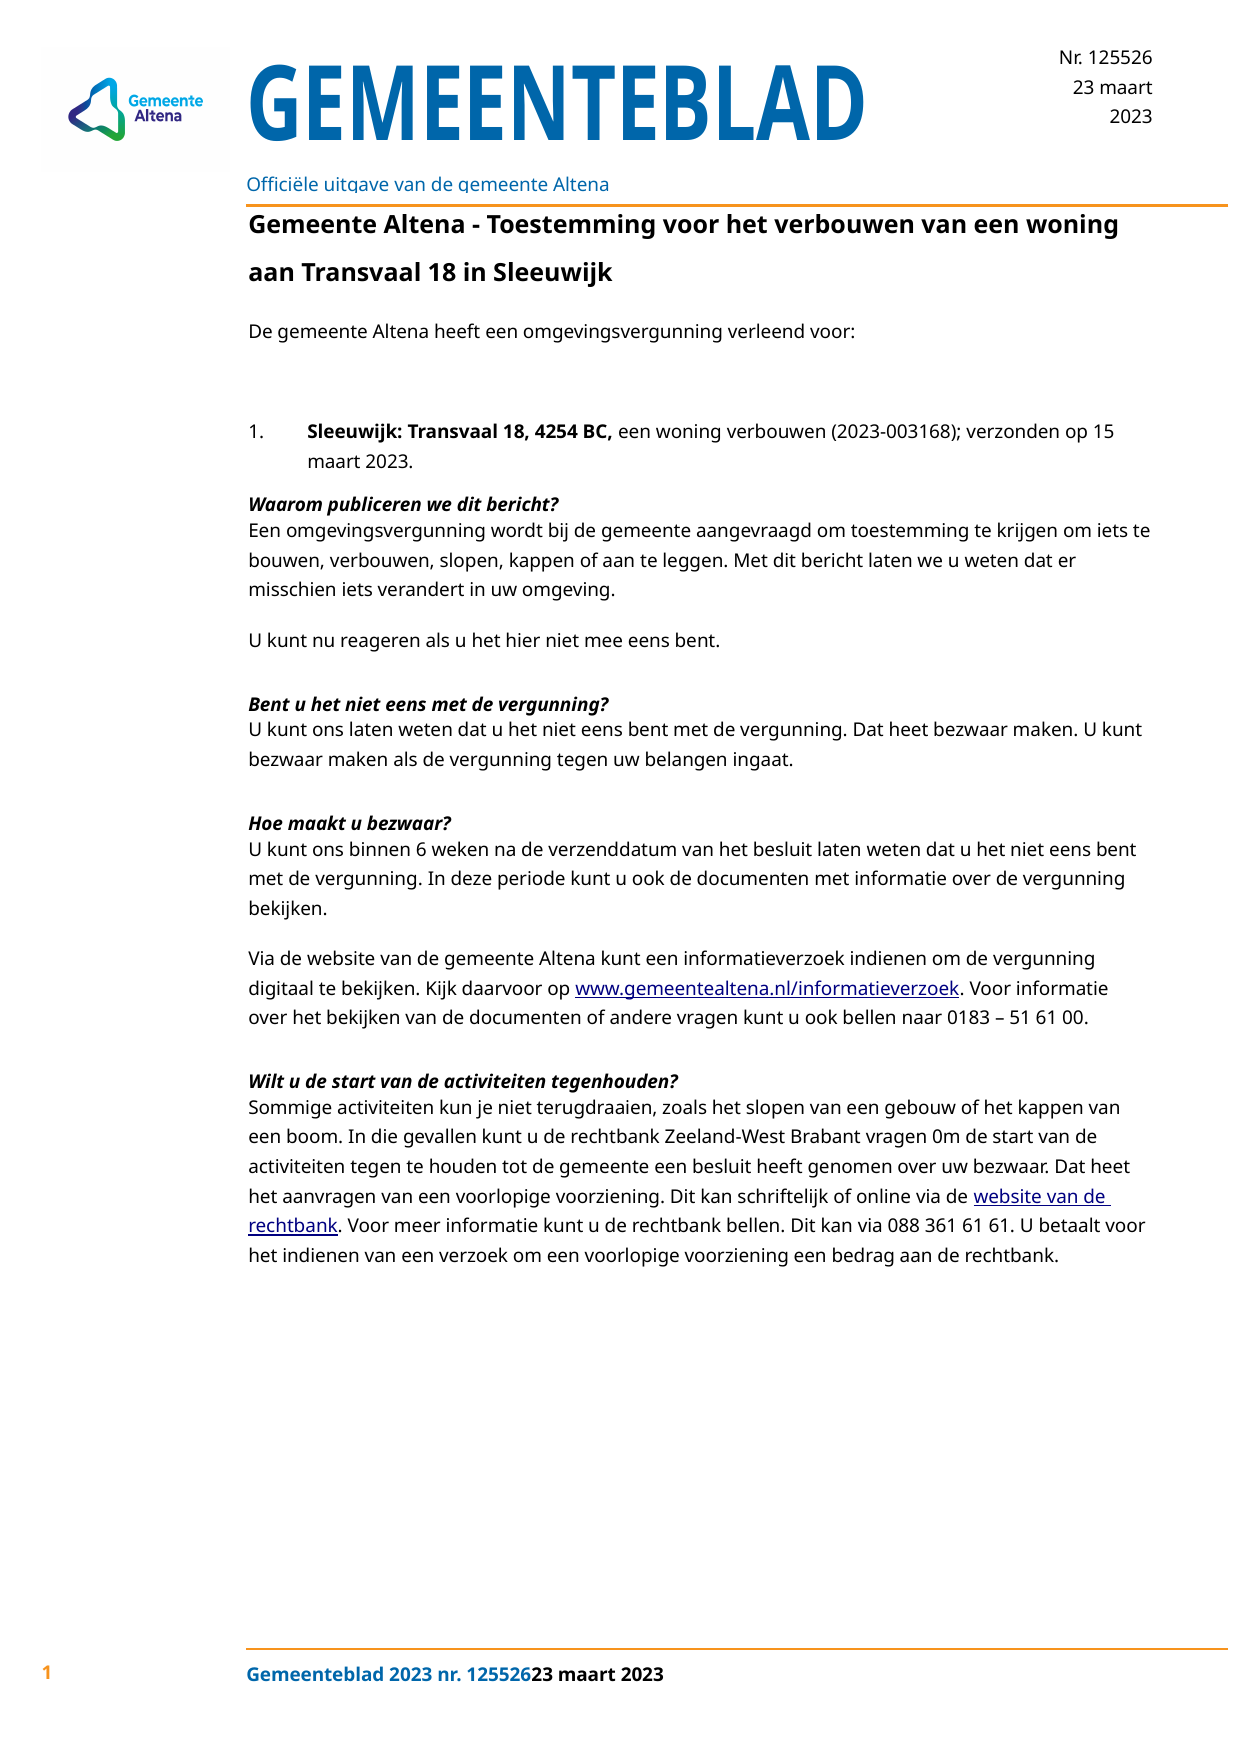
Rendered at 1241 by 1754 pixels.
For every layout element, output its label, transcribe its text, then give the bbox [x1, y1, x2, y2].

text Via de website van de gemeente Altena kunt een informatieverzoek indienen om de vergunning digitaal te bekijken. Kijk daarvoor op www.gemeentealtena.nl/informatieverzoek. Voor informatie over het bekijken van de documenten of andere vragen kunt u ook bellen naar 0183 – 51 61 00. [248, 945, 1152, 1030]
text Een omgevingsvergunning wordt bij de gemeente aangevraagd om toestemming te krijgen om iets te bouwen, verbouwen, slopen, kappen of aan te leggen. Met dit bericht laten we u weten dat er misschien iets verandert in uw omgeving. [248, 517, 1152, 602]
text De gemeente Altena heeft een omgevingsvergunning verleend voor: [248, 318, 1152, 344]
text U kunt nu reageren als u het hier niet mee eens bent. [248, 627, 1152, 652]
text Bent u het niet eens met de vergunning? [248, 691, 1152, 716]
text U kunt ons laten weten dat u het niet eens bent met de vergunning. Dat heet bezwaar maken. U kunt bezwaar maken als de vergunning tegen uw belangen ingaat. [248, 716, 1152, 772]
text Sommige activiteiten kun je niet terugdraaien, zoals het slopen van een gebouw of het kappen van een boom. In die gevallen kunt u de rechtbank Zeeland-West Brabant vragen 0m de start van de activiteiten tegen te houden tot de gemeente een besluit heeft genomen over uw bezwaar. Dat heet het aanvragen van een voorlopige voorziening. Dit kan schriftelijk of online via de website van de rechtbank. Voor meer informatie kunt u de rechtbank bellen. Dit kan via 088 361 61 61. U betaalt voor het indienen van een verzoek om een voorlopige voorziening een bedrag aan de rechtbank. [248, 1094, 1152, 1268]
text Gemeente Altena - Toestemming voor het verbouwen van een woning aan Transvaal 18 in Sleeuwijk [248, 207, 1152, 288]
list Sleeuwijk: Transvaal 18, 4254 BC, een woning verbouwen (2023-003168); verzonden op 15 maart 2023. [248, 419, 1152, 474]
text U kunt ons binnen 6 weken na de verzenddatum van het besluit laten weten dat u het niet eens bent met de vergunning. In deze periode kunt u ook de documenten met informatie over de vergunning bekijken. [248, 836, 1152, 921]
text Wilt u de start van de activiteiten tegenhouden? [248, 1068, 1152, 1094]
text Hoe maakt u bezwaar? [248, 810, 1152, 836]
text Waarom publiceren we dit bericht? [248, 491, 1152, 517]
picture [41, 47, 231, 172]
